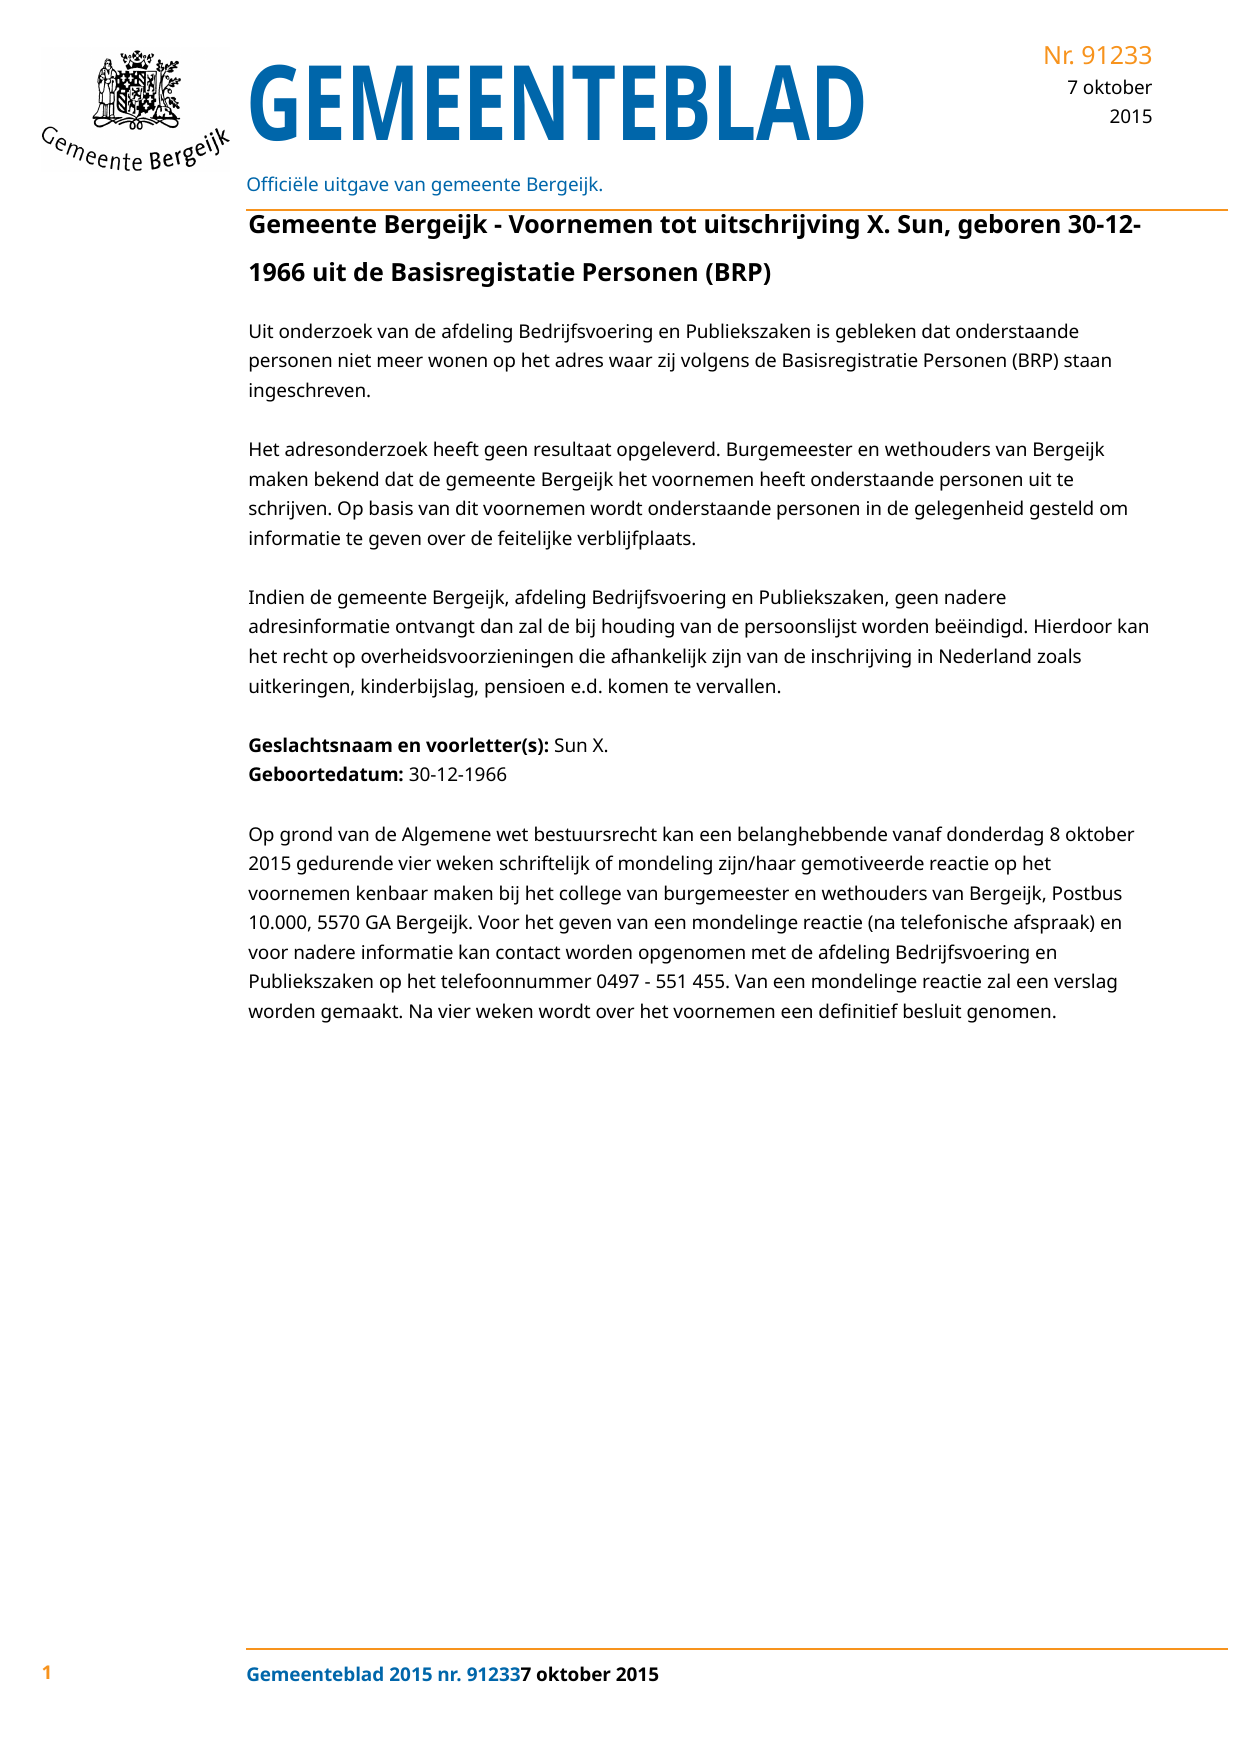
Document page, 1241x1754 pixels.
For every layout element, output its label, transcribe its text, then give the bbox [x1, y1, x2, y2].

text Gemeente Bergeijk - Voornemen tot uitschrijving X. Sun, geboren 30-12-1966 uit de Basisregistatie Personen (BRP) [248, 211, 1152, 288]
text Geboortedatum: 30-12-1966 [248, 762, 1152, 787]
text Het adresonderzoek heeft geen resultaat opgeleverd. Burgemeester en wethouders van Bergeijk maken bekend dat de gemeente Bergeijk het voornemen heeft onderstaande personen uit te schrijven. Op basis van dit voornemen wordt onderstaande personen in de gelegenheid gesteld om informatie te geven over de feitelijke verblijfplaats. [248, 436, 1152, 551]
text Indien de gemeente Bergeijk, afdeling Bedrijfsvoering en Publiekszaken, geen nadere adresinformatie ontvangt dan zal de bij houding van de persoonslijst worden beëindigd. Hierdoor kan het recht op overheidsvoorzieningen die afhankelijk zijn van de inschrijving in Nederland zoals uitkeringen, kinderbijslag, pensioen e.d. komen te vervallen. [248, 584, 1152, 699]
picture [41, 47, 231, 172]
text Uit onderzoek van de afdeling Bedrijfsvoering en Publiekszaken is gebleken dat onderstaande personen niet meer wonen op het adres waar zij volgens de Basisregistratie Personen (BRP) staan ingeschreven. [248, 318, 1152, 403]
text Geslachtsnaam en voorletter(s): Sun X. [248, 732, 1152, 758]
text Op grond van de Algemene wet bestuursrecht kan een belanghebbende vanaf donderdag 8 oktober 2015 gedurende vier weken schriftelijk of mondeling zijn/haar gemotiveerde reactie op het voornemen kenbaar maken bij het college van burgemeester en wethouders van Bergeijk, Postbus 10.000, 5570 GA Bergeijk. Voor het geven van een mondelinge reactie (na telefonische afspraak) en voor nadere informatie kan contact worden opgenomen met de afdeling Bedrijfsvoering en Publiekszaken op het telefoonnummer 0497 - 551 455. Van een mondelinge reactie zal een verslag worden gemaakt. Na vier weken wordt over het voornemen een definitief besluit genomen. [248, 821, 1152, 1024]
